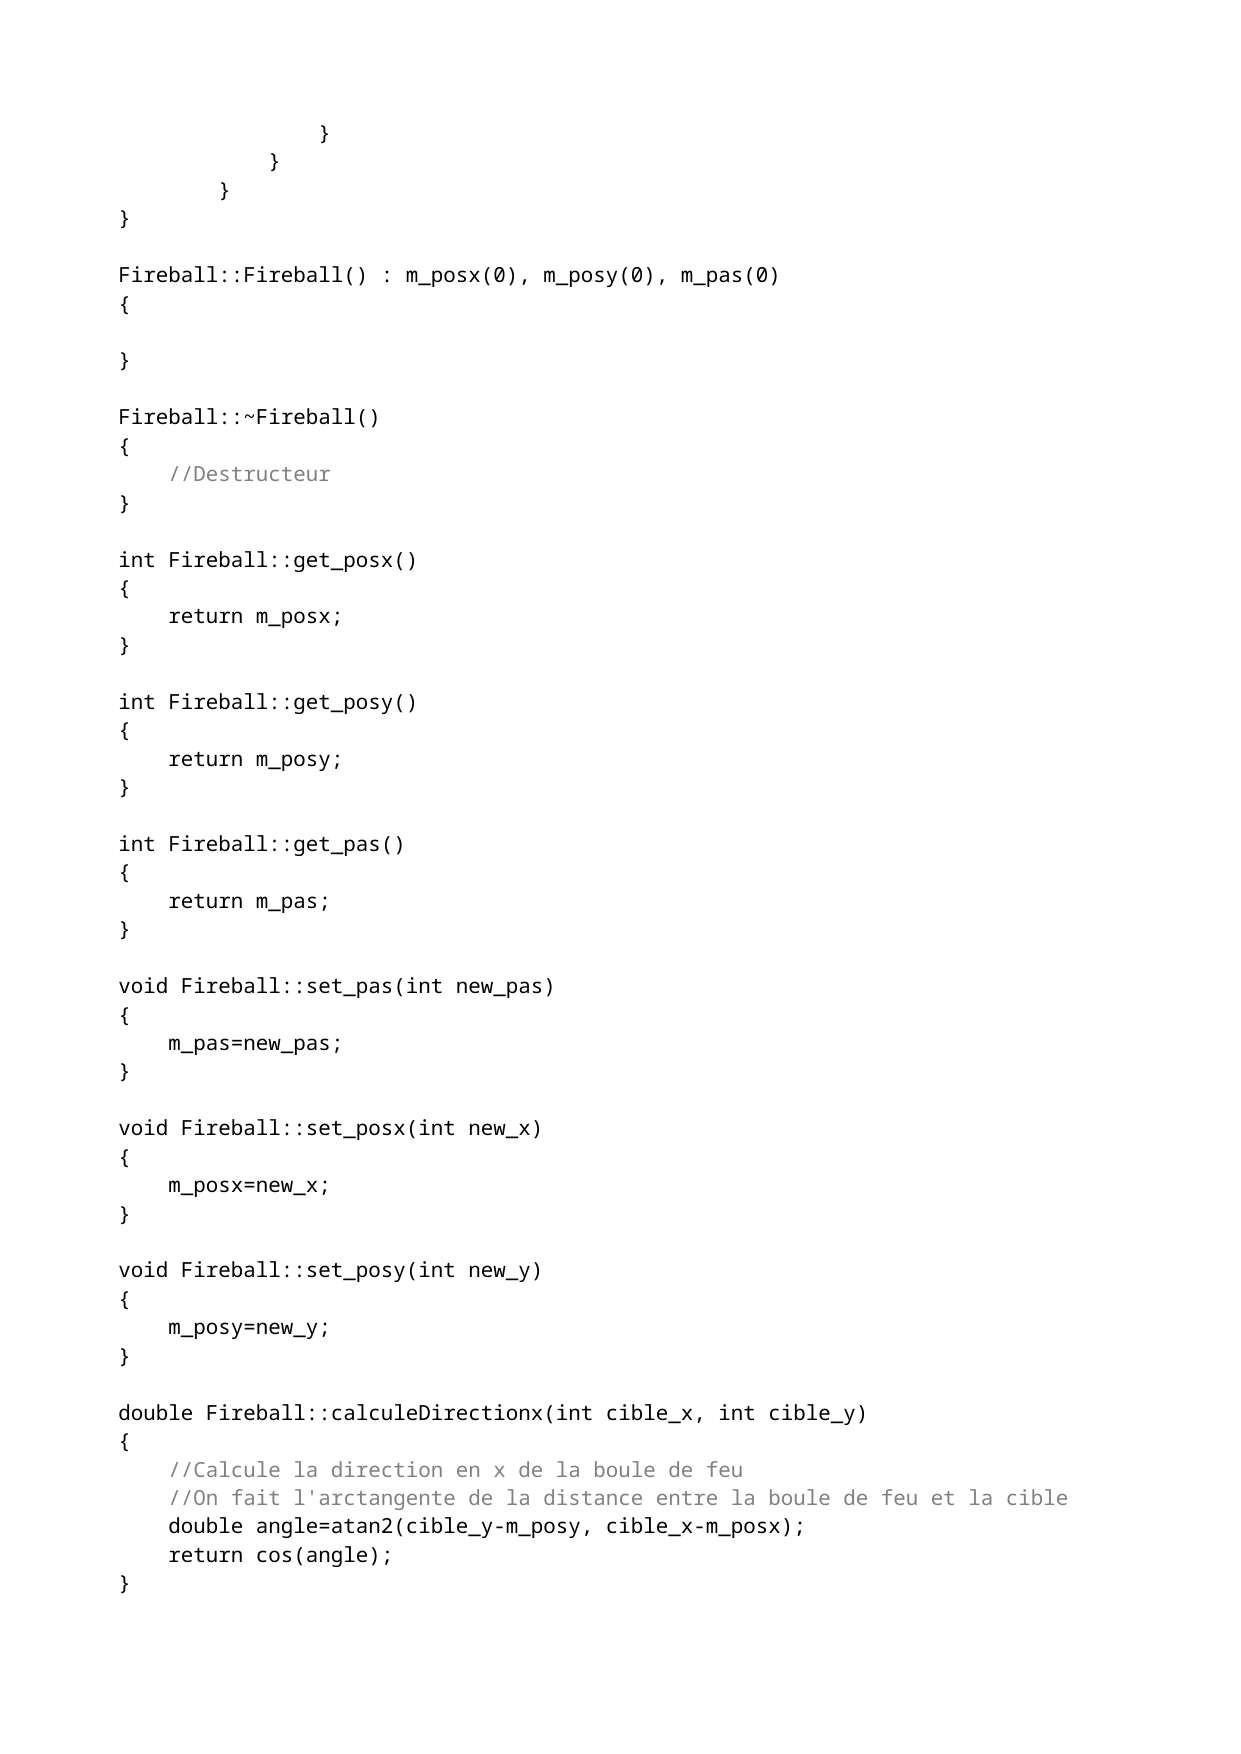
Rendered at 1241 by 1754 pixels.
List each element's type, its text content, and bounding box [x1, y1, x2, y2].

text //Calcule la direction en x de la boule de feu [118, 1455, 1122, 1483]
text } [118, 630, 1122, 658]
text } [118, 346, 1122, 374]
text } [118, 914, 1122, 943]
text void Fireball::set_pas(int new_pas) [118, 971, 1122, 1000]
text } [118, 1341, 1122, 1369]
text Fireball::Fireball() : m_posx(0), m_posy(0), m_pas(0) [118, 260, 1122, 289]
text double Fireball::calculeDirectionx(int cible_x, int cible_y) [118, 1398, 1122, 1426]
text int Fireball::get_posx() [118, 545, 1122, 573]
text { [118, 1000, 1122, 1028]
text m_posy=new_y; [118, 1312, 1122, 1341]
text int Fireball::get_pas() [118, 829, 1122, 857]
text } [118, 203, 1122, 232]
text { [118, 1142, 1122, 1170]
text } [118, 1199, 1122, 1227]
text double angle=atan2(cible_y-m_posy, cible_x-m_posx); [118, 1512, 1122, 1540]
text m_pas=new_pas; [118, 1028, 1122, 1057]
text } [118, 772, 1122, 801]
text { [118, 1426, 1122, 1455]
text { [118, 1284, 1122, 1312]
text } [118, 147, 1122, 175]
text } [118, 175, 1122, 203]
text } [118, 1057, 1122, 1085]
text return m_pas; [118, 886, 1122, 914]
text { [118, 715, 1122, 744]
text //On fait l'arctangente de la distance entre la boule de feu et la cible [118, 1483, 1122, 1512]
text //Destructeur [118, 459, 1122, 488]
text { [118, 573, 1122, 602]
text { [118, 857, 1122, 886]
text { [118, 431, 1122, 459]
text return cos(angle); [118, 1540, 1122, 1568]
text { [118, 289, 1122, 317]
text } [118, 118, 1122, 147]
text } [118, 488, 1122, 516]
text m_posx=new_x; [118, 1170, 1122, 1199]
text Fireball::~Fireball() [118, 402, 1122, 431]
text int Fireball::get_posy() [118, 687, 1122, 715]
text void Fireball::set_posy(int new_y) [118, 1256, 1122, 1284]
text return m_posy; [118, 744, 1122, 772]
text return m_posx; [118, 602, 1122, 630]
text } [118, 1568, 1122, 1597]
text void Fireball::set_posx(int new_x) [118, 1113, 1122, 1142]
